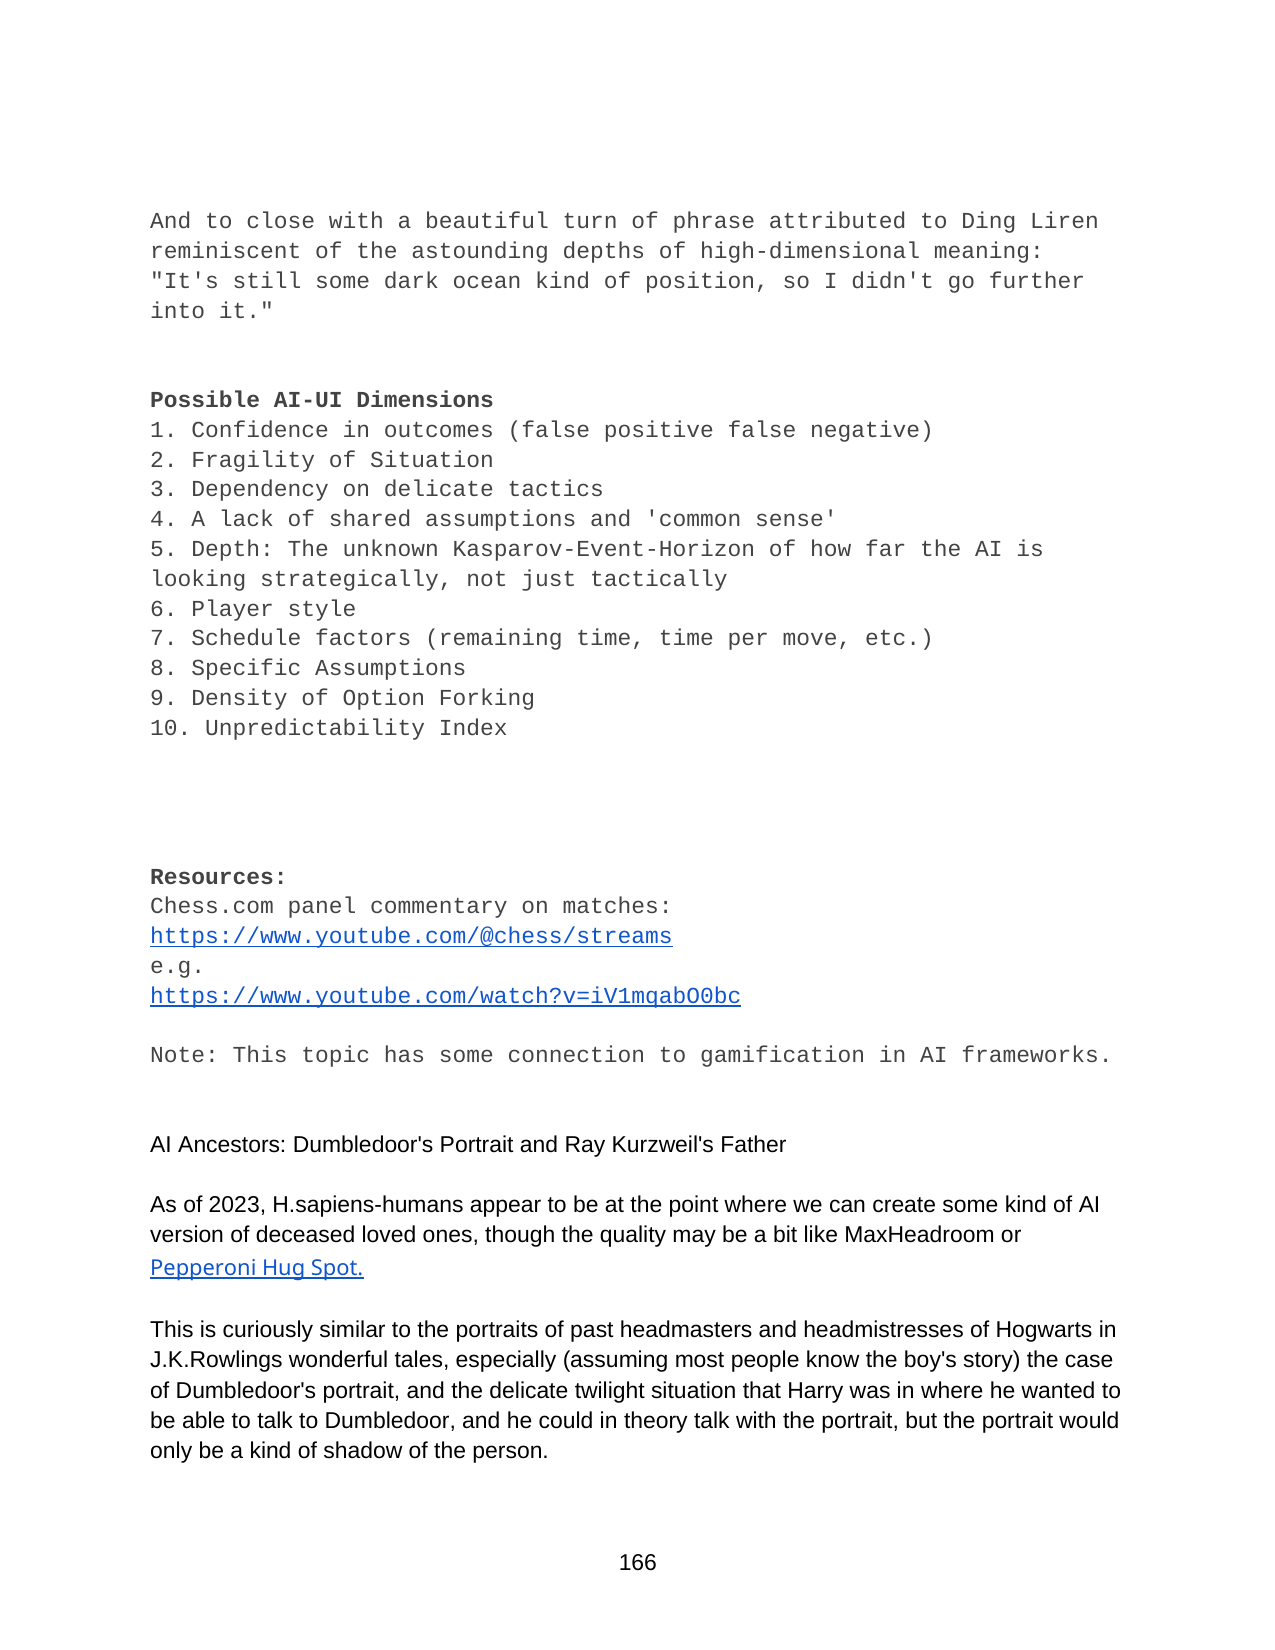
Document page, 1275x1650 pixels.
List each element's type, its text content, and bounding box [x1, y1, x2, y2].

text As of 2023, H.sapiens-humans appear to be at the point where we can create some kind of AI version of deceased loved ones, though the quality may be a bit like MaxHeadroom or Pepperoni Hug Spot. [150, 1191, 1125, 1282]
text 8. Specific Assumptions [150, 656, 1125, 682]
text Possible AI-UI Dimensions [150, 388, 1125, 414]
text Chess.com panel commentary on matches: [150, 895, 1125, 921]
text 9. Density of Option Forking [150, 686, 1125, 712]
text https://www.youtube.com/watch?v=iV1mqabO0bc [150, 984, 1125, 1010]
text Resources: [150, 865, 1125, 891]
text 3. Dependency on delicate tactics [150, 478, 1125, 504]
text Note: This topic has some connection to gamification in AI frameworks. [150, 1044, 1125, 1070]
text https://www.youtube.com/@chess/streams [150, 924, 1125, 951]
text 7. Schedule factors (remaining time, time per move, etc.) [150, 627, 1125, 653]
text And to close with a beautiful turn of phrase attributed to Ding Liren reminiscent of the astounding depths of high-dimensional meaning: "It's still some dark ocean kind of position, so I didn't go further into it." [150, 209, 1125, 325]
text 5. Depth: The unknown Kasparov-Event-Horizon of how far the AI is looking strategically, not just tactically [150, 537, 1125, 593]
text e.g. [150, 954, 1125, 980]
text This is curiously similar to the portraits of past headmasters and headmistresses of Hogwarts in J.K.Rowlings wonderful tales, especially (assuming most people know the boy's story) the case of Dumbledoor's portrait, and the delicate twilight situation that Harry was in where he wanted to be able to talk to Dumbledoor, and he could in theory talk with the portrait, but the portrait would only be a kind of shadow of the person. [150, 1316, 1125, 1463]
text 1. Confidence in outcomes (false positive false negative) [150, 418, 1125, 444]
text 6. Player style [150, 597, 1125, 623]
text AI Ancestors: Dumbledoor's Portrait and Ray Kurzweil's Father [150, 1131, 1125, 1157]
text 10. Unpredictability Index [150, 716, 1125, 742]
text 2. Fragility of Situation [150, 448, 1125, 474]
text 4. A lack of shared assumptions and 'common sense' [150, 507, 1125, 533]
